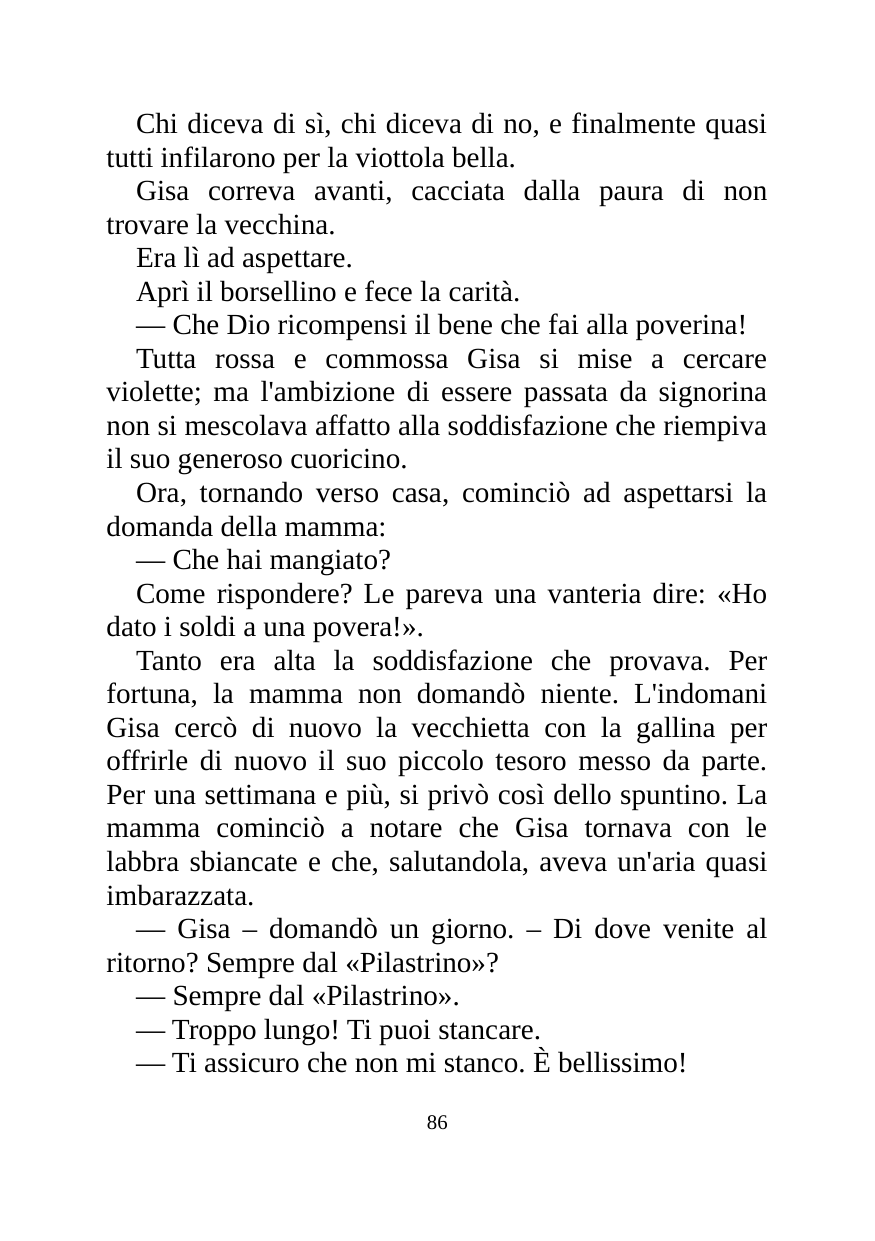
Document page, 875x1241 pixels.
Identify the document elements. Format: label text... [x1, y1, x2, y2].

text — Troppo lungo! Ti puoi stancare. [106, 1012, 768, 1045]
text — Ti assicuro che non mi stanco. È bellissimo! [106, 1045, 768, 1079]
text Gisa correva avanti, cacciata dalla paura di non trovare la vecchina. [106, 173, 768, 240]
text Tutta rossa e commossa Gisa si mise a cercare violette; ma l'ambizione di essere passata da signorina non si mescolava affatto alla soddisfazione che riempiva il suo generoso cuoricino. [106, 341, 768, 475]
text Tanto era alta la soddisfazione che provava. Per fortuna, la mamma non domandò niente. L'indomani Gisa cercò di nuovo la vecchietta con la gallina per offrirle di nuovo il suo piccolo tesoro messo da parte. Per una settimana e più, si privò così dello spuntino. La mamma cominciò a notare che Gisa tornava con le labbra sbiancate e che, salutandola, aveva un'aria quasi imbarazzata. [106, 643, 768, 911]
text Chi diceva di sì, chi diceva di no, e finalmente quasi tutti infilarono per la viottola bella. [106, 106, 768, 173]
text Ora, tornando verso casa, cominciò ad aspettarsi la domanda della mamma: [106, 475, 768, 542]
text Aprì il borsellino e fece la carità. [106, 274, 768, 307]
text — Che hai mangiato? [106, 542, 768, 576]
text — Sempre dal «Pilastrino». [106, 978, 768, 1012]
text — Gisa – domandò un giorno. – Di dove venite al ritorno? Sempre dal «Pilastrino»? [106, 911, 768, 978]
text Era lì ad aspettare. [106, 240, 768, 274]
text — Che Dio ricompensi il bene che fai alla poverina! [106, 307, 768, 341]
text Come rispondere? Le pareva una vanteria dire: «Ho dato i soldi a una povera!». [106, 576, 768, 643]
